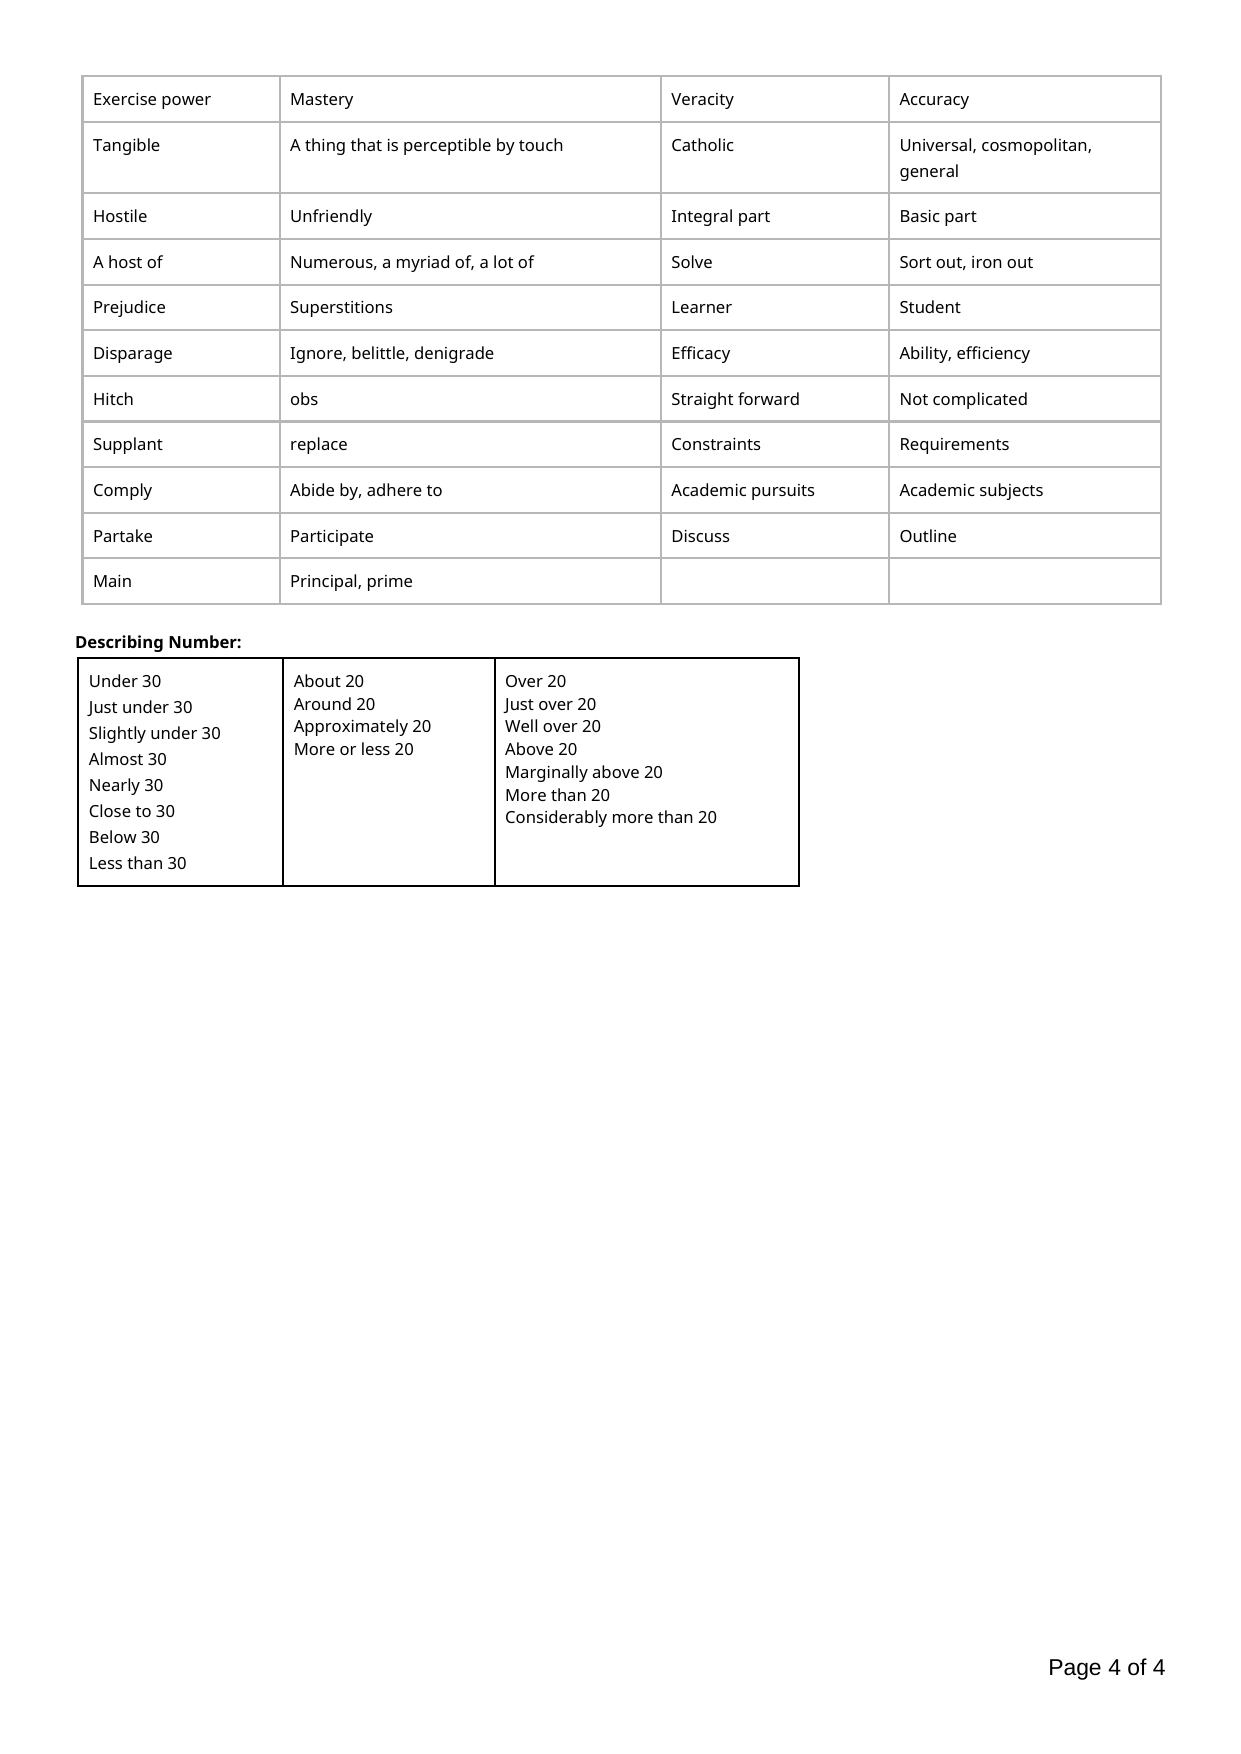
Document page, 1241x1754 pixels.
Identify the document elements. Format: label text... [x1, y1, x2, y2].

table_cell Comply [84, 468, 279, 512]
table_cell Constraints [662, 423, 888, 466]
table_cell replace [281, 423, 660, 466]
table_cell Superstitions [281, 286, 660, 329]
table_cell Sort out, iron out [890, 240, 1160, 283]
table_cell Mastery [281, 77, 660, 121]
table_cell Academic subjects [890, 468, 1160, 512]
table_cell Integral part [662, 194, 888, 238]
table_cell Outline [890, 514, 1160, 557]
table_cell Partake [84, 514, 279, 557]
table_cell Solve [662, 240, 888, 283]
table_cell Hitch [84, 377, 279, 420]
table_cell Academic pursuits [662, 468, 888, 512]
table_cell Efficacy [662, 331, 888, 375]
table_cell Principal, prime [281, 559, 660, 603]
table_cell Student [890, 286, 1160, 329]
table_cell Hostile [84, 194, 279, 238]
table_cell Numerous, a myriad of, a lot of [281, 240, 660, 283]
table_header Under 30 Just under 30 Slightly under 30 Almost 30 Nearly 30 Close to 30 Below 30 Less than 30 [79, 659, 282, 885]
table_cell Participate [281, 514, 660, 557]
table_cell A host of [84, 240, 279, 283]
table_cell Abide by, adhere to [281, 468, 660, 512]
table_cell Requirements [890, 423, 1160, 466]
table_cell obs [281, 377, 660, 420]
table_cell Accuracy [890, 77, 1160, 121]
table_cell Disparage [84, 331, 279, 375]
table_cell Universal, cosmopolitan, general [890, 123, 1160, 192]
table_header Over 20 Just over 20 Well over 20 Above 20 Marginally above 20 More than 20 Considerably more than 20 [496, 659, 798, 885]
table_cell Tangible [84, 123, 279, 192]
table_cell Discuss [662, 514, 888, 557]
table_cell Learner [662, 286, 888, 329]
table_cell Main [84, 559, 279, 603]
table_header About 20 Around 20 Approximately 20 More or less 20 [284, 659, 494, 885]
text Describing Number: [75, 631, 1165, 654]
table_cell Straight forward [662, 377, 888, 420]
table_cell Veracity [662, 77, 888, 121]
table_cell Exercise power [84, 77, 279, 121]
table_cell [662, 559, 888, 603]
table_cell A thing that is perceptible by touch [281, 123, 660, 192]
table_cell Basic part [890, 194, 1160, 238]
table_cell Catholic [662, 123, 888, 192]
table_cell Supplant [84, 423, 279, 466]
table_cell Not complicated [890, 377, 1160, 420]
table_cell [890, 559, 1160, 603]
table_cell Prejudice [84, 286, 279, 329]
table_cell Ignore, belittle, denigrade [281, 331, 660, 375]
table_cell Unfriendly [281, 194, 660, 238]
table_cell Ability, efficiency [890, 331, 1160, 375]
